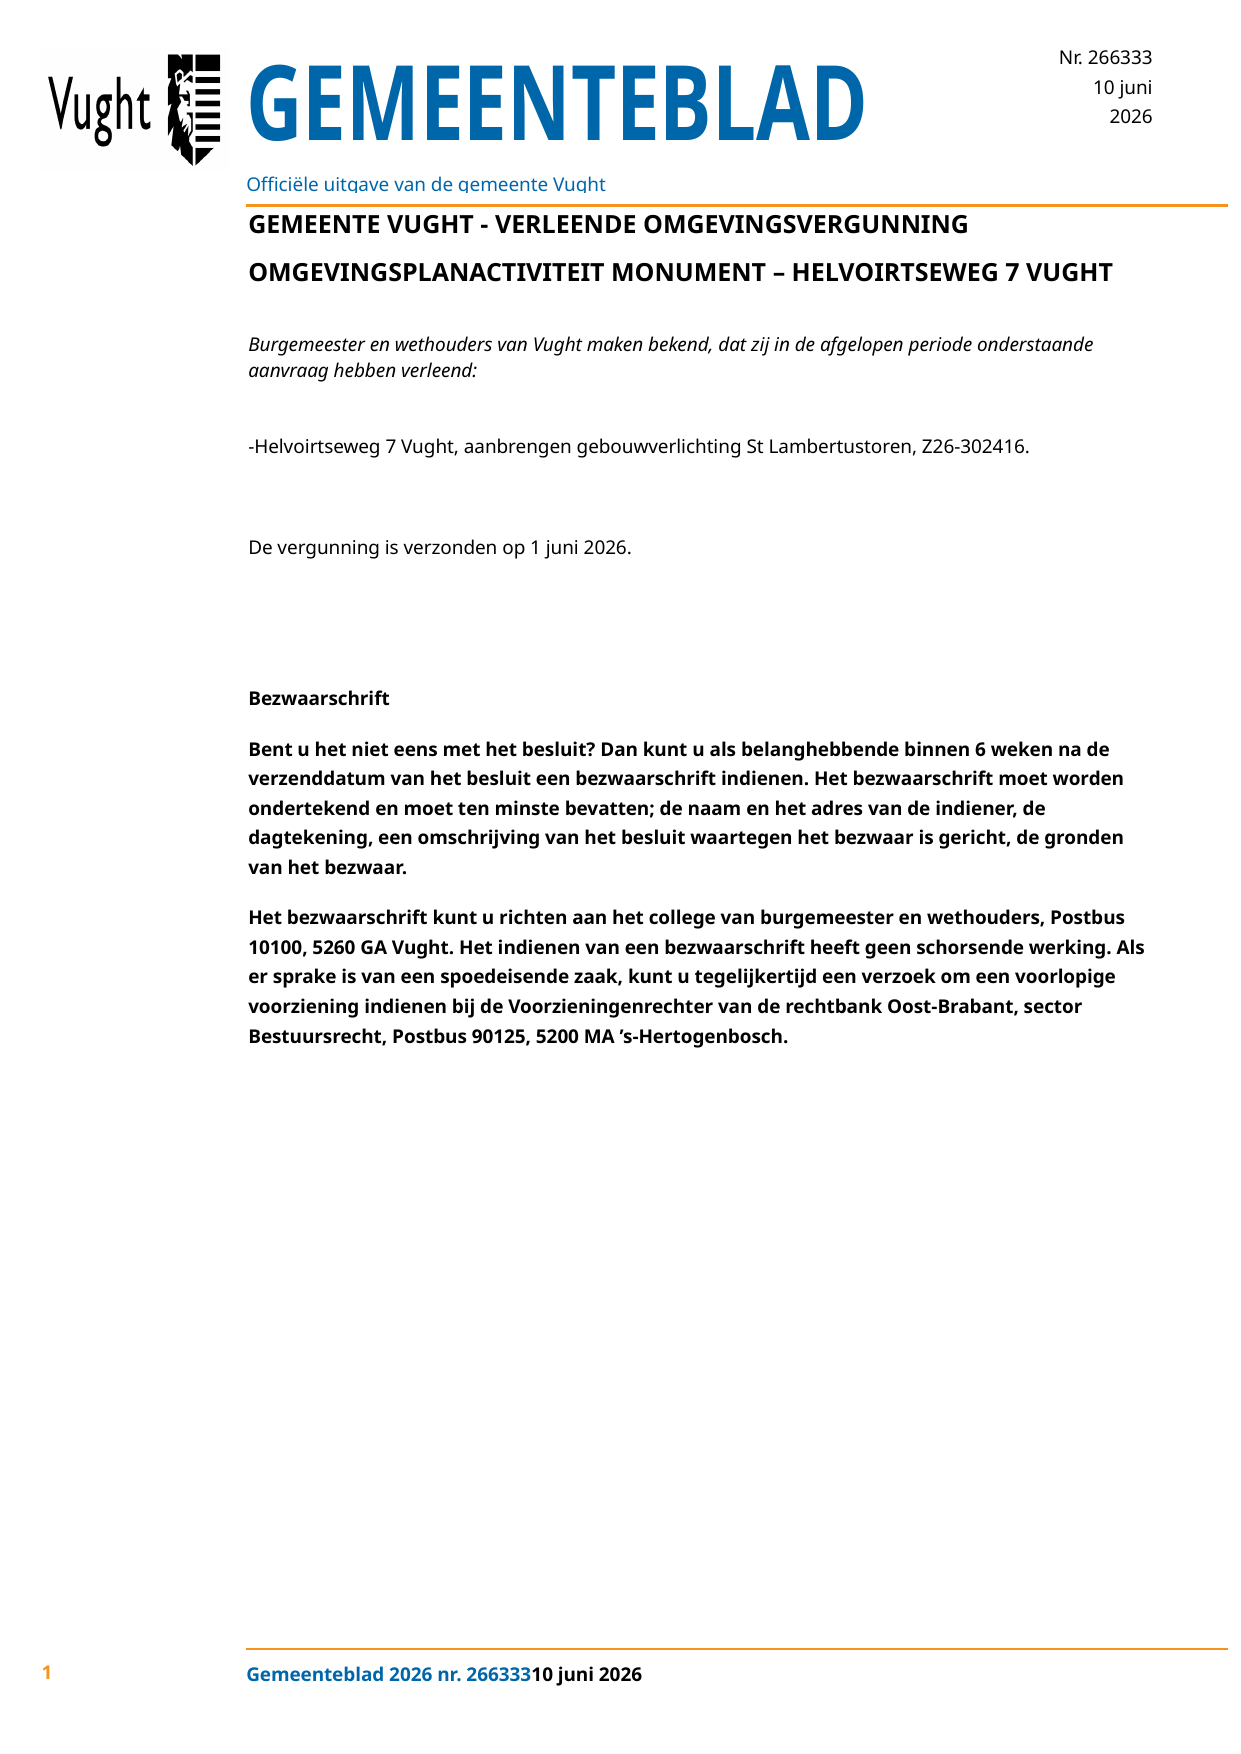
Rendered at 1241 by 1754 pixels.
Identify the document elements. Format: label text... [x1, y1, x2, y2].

text Het bezwaarschrift kunt u richten aan het college van burgemeester en wethouders, Postbus 10100, 5260 GA Vught. Het indienen van een bezwaarschrift heeft geen schorsende werking. Als er sprake is van een spoedeisende zaak, kunt u tegelijkertijd een verzoek om een voorlopige voorziening indienen bij de Voorzieningenrechter van de rechtbank Oost-Brabant, sector Bestuursrecht, Postbus 90125, 5200 MA ’s-Hertogenbosch. [248, 904, 1152, 1049]
text GEMEENTE VUGHT - VERLEENDE OMGEVINGSVERGUNNING OMGEVINGSPLANACTIVITEIT MONUMENT – HELVOIRTSEWEG 7 VUGHT [248, 207, 1152, 288]
text Bezwaarschrift [248, 685, 1152, 711]
text Burgemeester en wethouders van Vught maken bekend, dat zij in de afgelopen periode onderstaande aanvraag hebben verleend: [248, 331, 1152, 383]
picture [41, 47, 231, 172]
text Bent u het niet eens met het besluit? Dan kunt u als belanghebbende binnen 6 weken na de verzenddatum van het besluit een bezwaarschrift indienen. Het bezwaarschrift moet worden ondertekend en moet ten minste bevatten; de naam en het adres van de indiener, de dagtekening, een omschrijving van het besluit waartegen het bezwaar is gericht, de gronden van het bezwaar. [248, 736, 1152, 880]
text -Helvoirtseweg 7 Vught, aanbrengen gebouwverlichting St Lambertustoren, Z26-302416. [248, 433, 1152, 459]
text De vergunning is verzonden op 1 juni 2026. [248, 534, 1152, 560]
